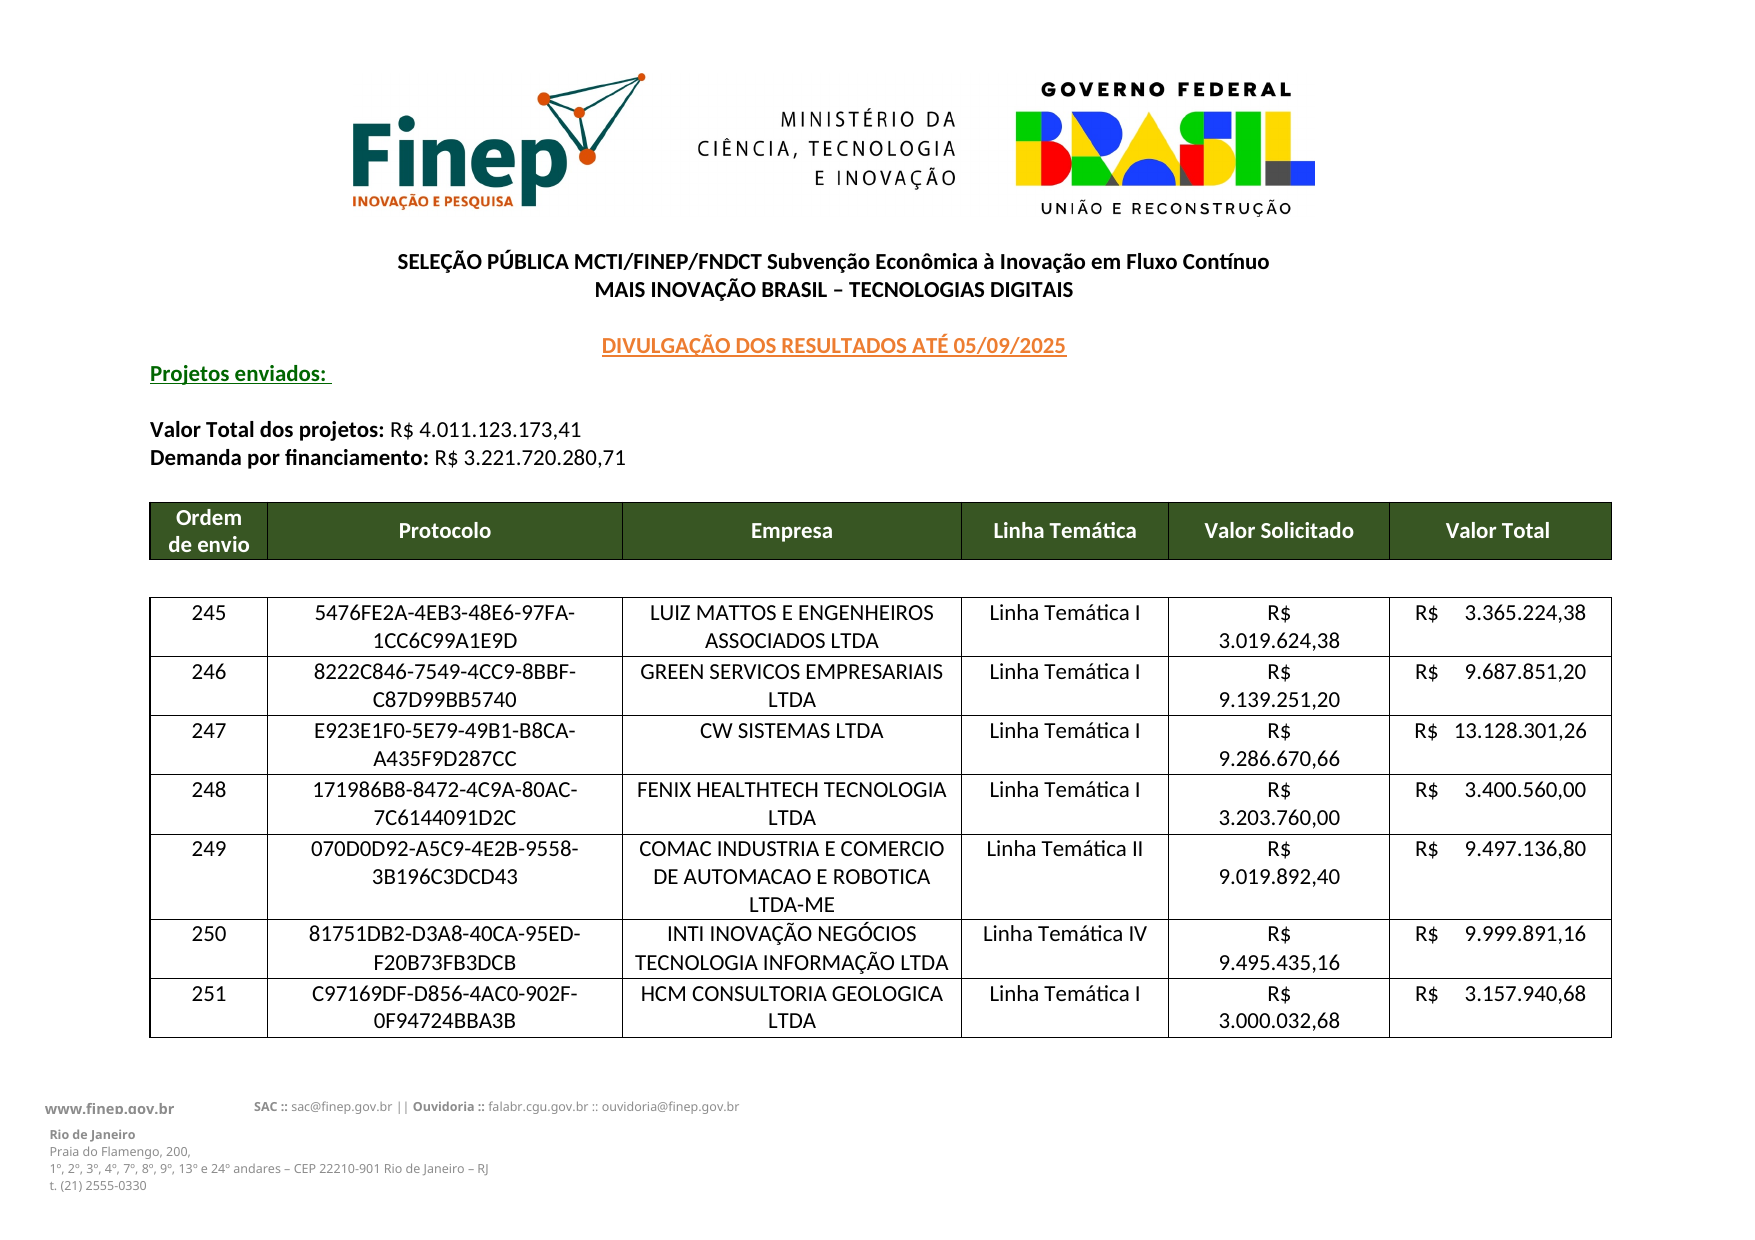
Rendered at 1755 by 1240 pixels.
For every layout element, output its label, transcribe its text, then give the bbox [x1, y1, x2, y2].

table_cell 245 [151, 598, 267, 656]
table_cell R$ 9.019.892,40 [1169, 835, 1389, 918]
table_cell 249 [151, 835, 267, 918]
table_cell R$ 3.019.624,38 [1169, 598, 1389, 656]
table_cell 8222C846-7549-4CC9-8BBF-C87D99BB5740 [268, 657, 622, 715]
table_cell INTI INOVAÇÃO NEGÓCIOS TECNOLOGIA INFORMAÇÃO LTDA [623, 920, 961, 978]
table_cell R$ 13.128.301,26 [1390, 716, 1611, 774]
table_cell GREEN SERVICOS EMPRESARIAIS LTDA [623, 657, 961, 715]
table_cell R$ 3.203.760,00 [1169, 775, 1389, 833]
table_cell 247 [151, 716, 267, 774]
table_cell CW SISTEMAS LTDA [623, 716, 961, 774]
table_cell Linha Temática I [962, 657, 1168, 715]
table_cell C97169DF-D856-4AC0-902F-0F94724BBA3B [268, 979, 622, 1037]
table_cell R$ 9.497.136,80 [1390, 835, 1611, 918]
table_cell E923E1F0-5E79-49B1-B8CA-A435F9D287CC [268, 716, 622, 774]
table_cell COMAC INDUSTRIA E COMERCIO DE AUTOMACAO E ROBOTICA LTDA-ME [623, 835, 961, 918]
table_cell R$ 3.400.560,00 [1390, 775, 1611, 833]
table_cell R$ 3.000.032,68 [1169, 979, 1389, 1037]
table_cell Linha Temática I [962, 979, 1168, 1037]
table_cell Linha Temática I [962, 716, 1168, 774]
table_cell R$ 9.495.435,16 [1169, 920, 1389, 978]
table_cell Linha Temática IV [962, 920, 1168, 978]
table_cell 81751DB2-D3A8-40CA-95ED-F20B73FB3DCB [268, 920, 622, 978]
table_cell 250 [151, 920, 267, 978]
table_cell R$ 9.139.251,20 [1169, 657, 1389, 715]
table_cell LUIZ MATTOS E ENGENHEIROS ASSOCIADOS LTDA [623, 598, 961, 656]
table_cell R$ 3.365.224,38 [1390, 598, 1611, 656]
table_cell R$ 3.157.940,68 [1390, 979, 1611, 1037]
table_cell 171986B8-8472-4C9A-80AC-7C6144091D2C [268, 775, 622, 833]
table_cell R$ 9.687.851,20 [1390, 657, 1611, 715]
table_cell 5476FE2A-4EB3-48E6-97FA-1CC6C99A1E9D [268, 598, 622, 656]
table_cell Linha Temática II [962, 835, 1168, 918]
table_cell 246 [151, 657, 267, 715]
table_cell Linha Temática I [962, 598, 1168, 656]
table_cell R$ 9.999.891,16 [1390, 920, 1611, 978]
table_cell 251 [151, 979, 267, 1037]
table_cell 248 [151, 775, 267, 833]
table_cell HCM CONSULTORIA GEOLOGICA LTDA [623, 979, 961, 1037]
table_cell FENIX HEALTHTECH TECNOLOGIA LTDA [623, 775, 961, 833]
table_cell Linha Temática I [962, 775, 1168, 833]
table_cell 070D0D92-A5C9-4E2B-9558-3B196C3DCD43 [268, 835, 622, 918]
table_cell R$ 9.286.670,66 [1169, 716, 1389, 774]
